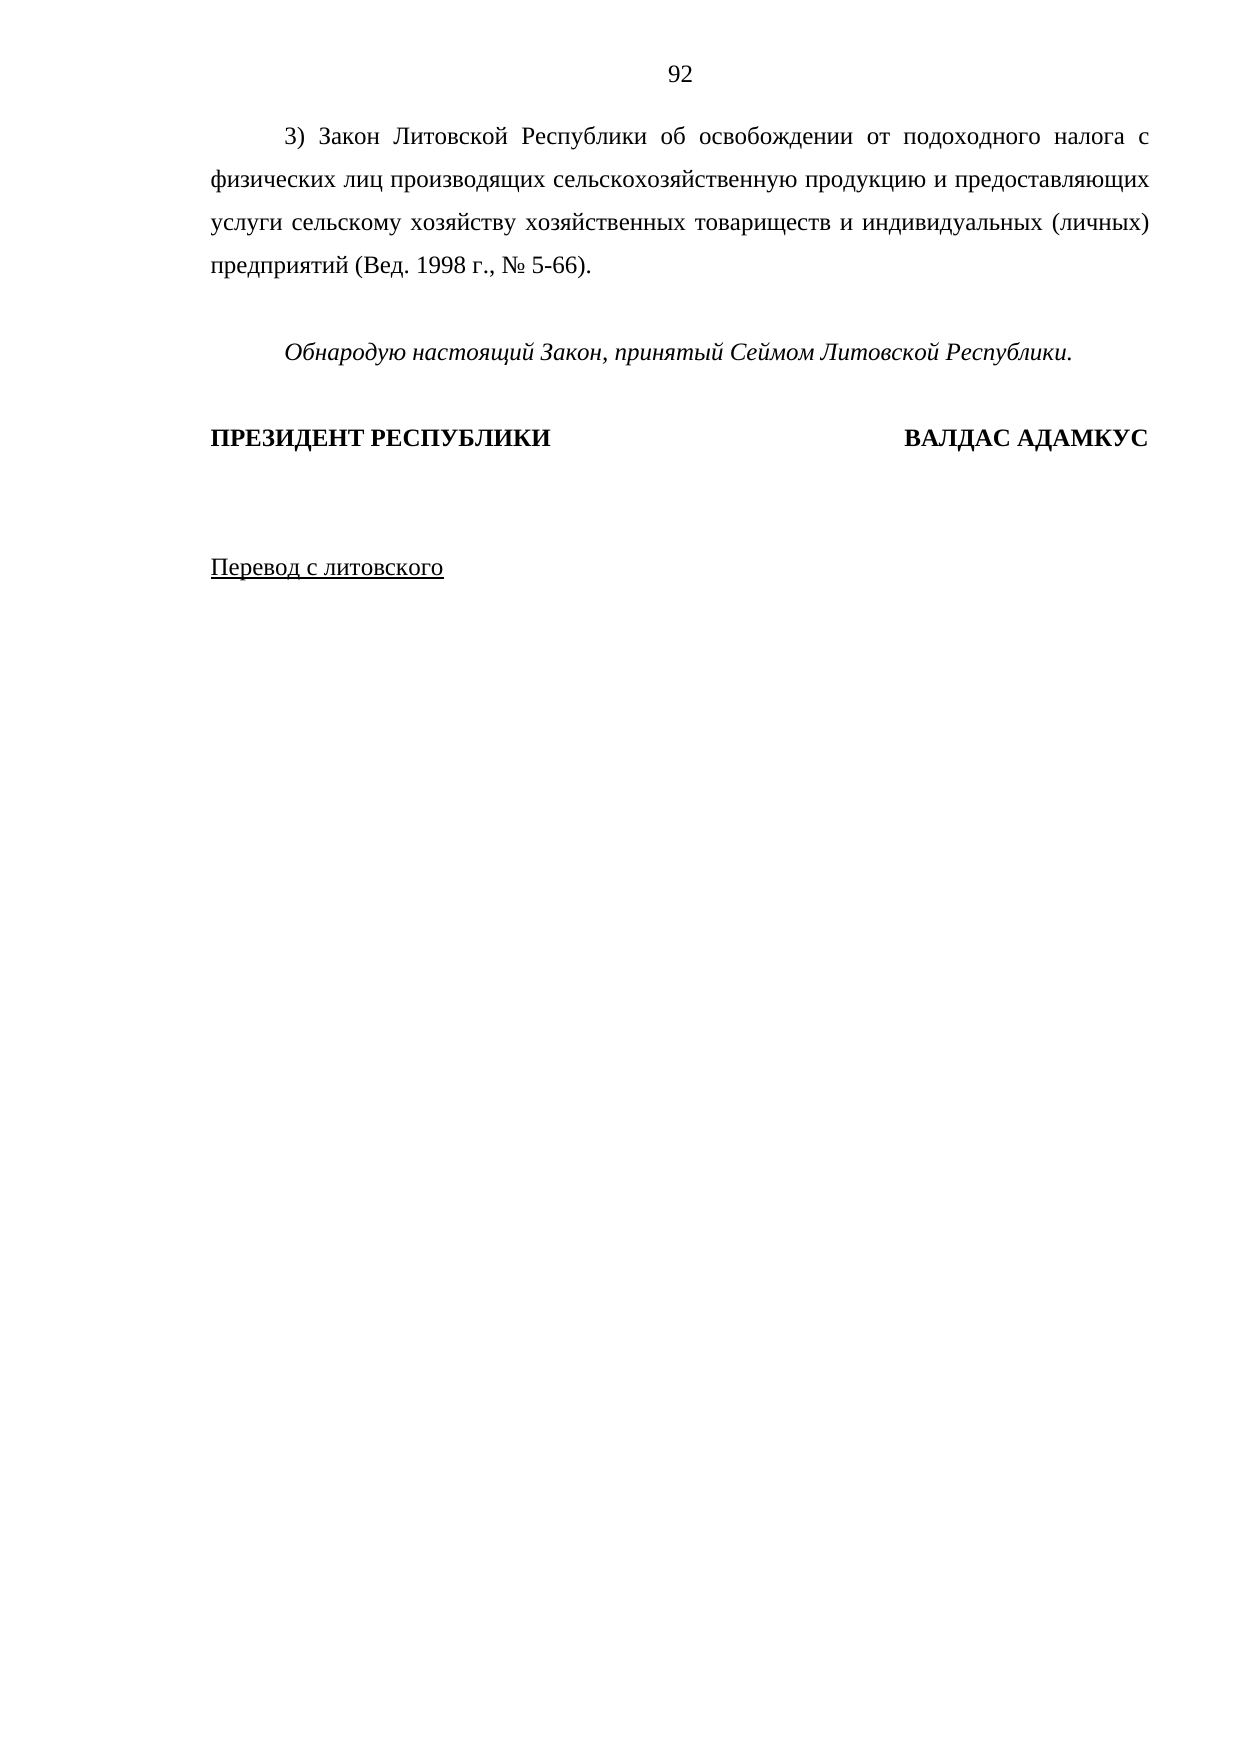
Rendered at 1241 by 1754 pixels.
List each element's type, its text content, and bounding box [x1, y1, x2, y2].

text Обнародую настоящий Закон, принятый Сеймом Литовской Республики. [210, 337, 1150, 365]
text ПРЕЗИДЕНТ РЕСПУБЛИКИ ВАЛДАС АДАМКУС [210, 423, 1150, 452]
text Перевод с литовского [210, 552, 1150, 581]
text 3) Закон Литовской Республики об освобождении от подоходного налога с физических лиц производящих сельскохозяйственную продукцию и предоставляющих услуги сельскому хозяйству хозяйственных товариществ и индивидуальных (личных) предприятий (Вед. 1998 г., № 5-66). [210, 121, 1150, 279]
